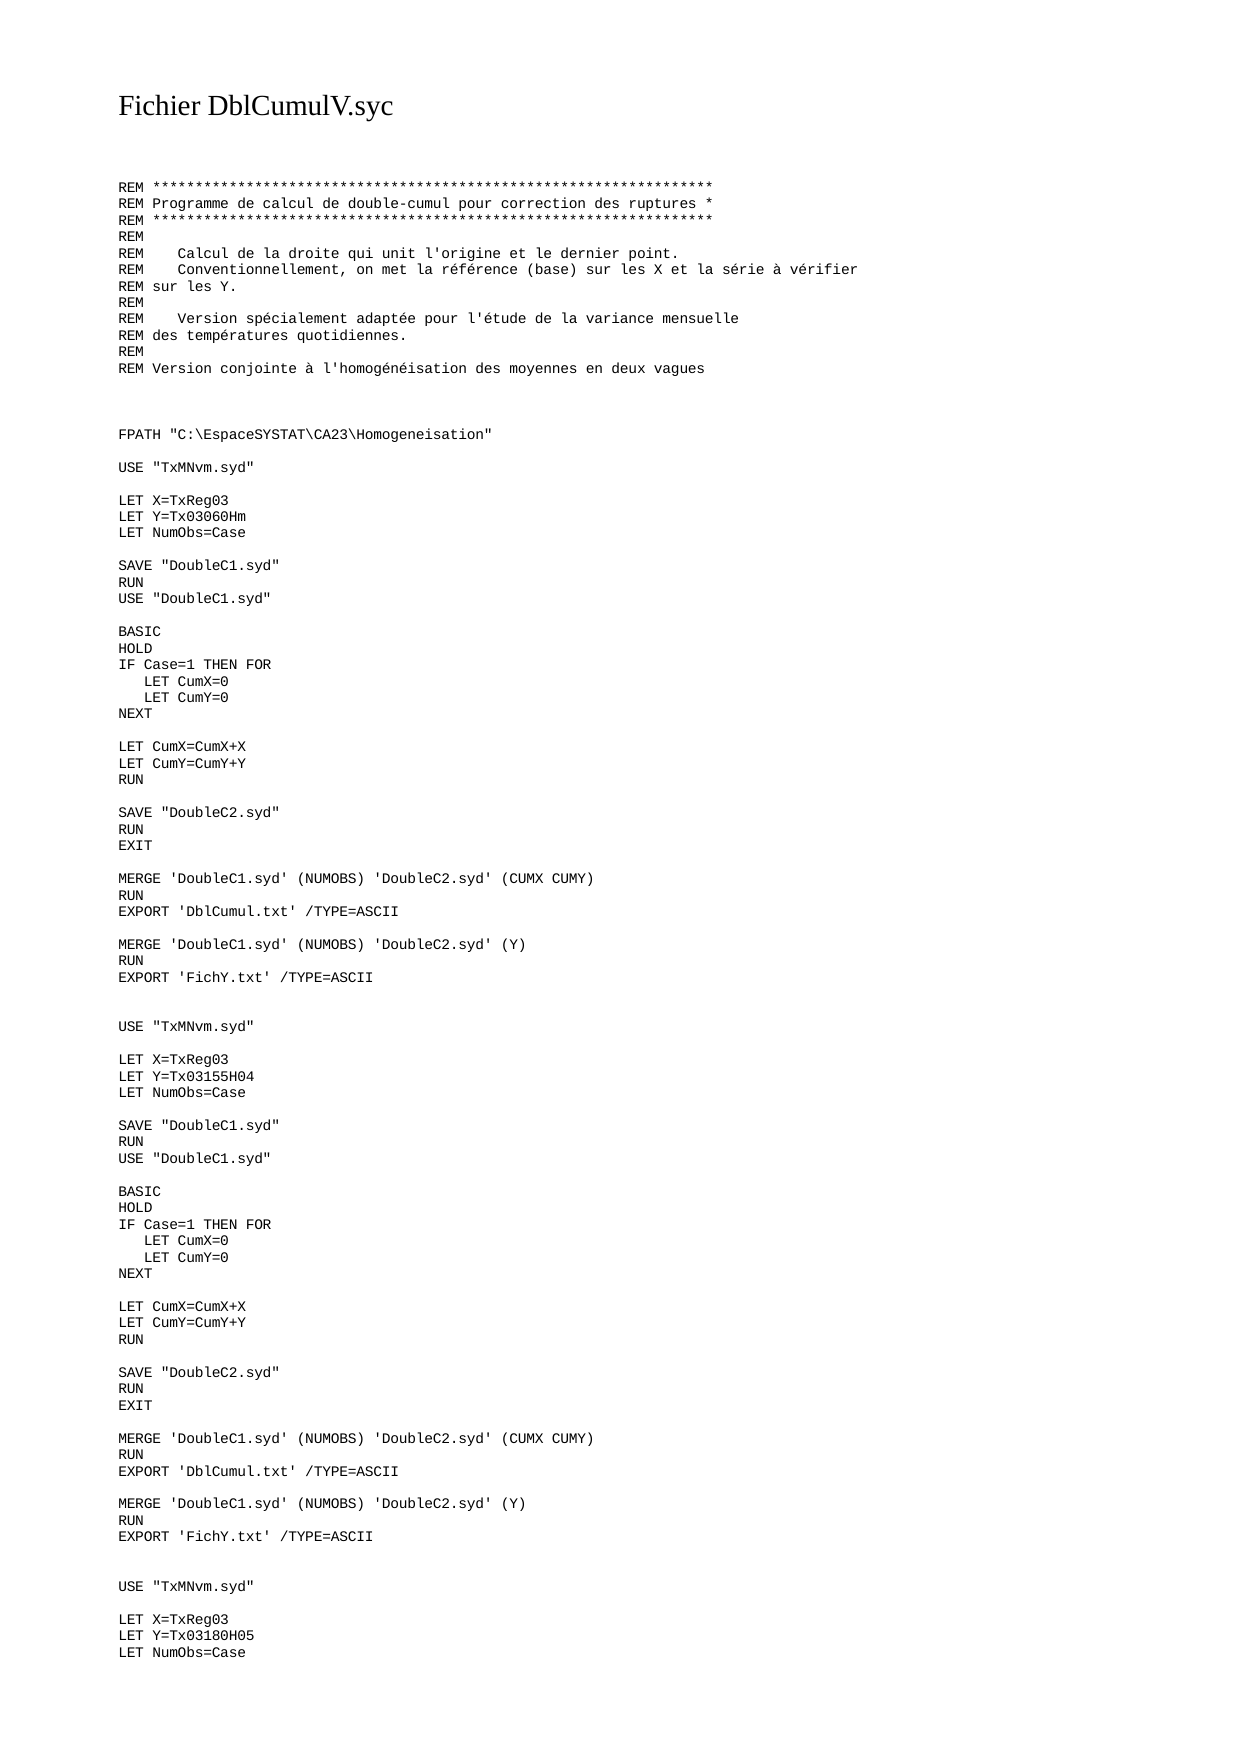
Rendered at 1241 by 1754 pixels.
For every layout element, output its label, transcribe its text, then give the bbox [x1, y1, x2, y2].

text LET Y=Tx03180H05 [118, 1628, 1122, 1645]
text REM ****************************************************************** [118, 180, 1122, 197]
text RUN [118, 1382, 1122, 1398]
text REM Version spécialement adaptée pour l'étude de la variance mensuelle [118, 312, 1122, 328]
text LET NumObs=Case [118, 526, 1122, 542]
text EXPORT 'DblCumul.txt' /TYPE=ASCII [118, 1464, 1122, 1480]
text RUN [118, 1447, 1122, 1464]
text HOLD [118, 641, 1122, 657]
text RUN [118, 1332, 1122, 1349]
text EXIT [118, 838, 1122, 855]
text SAVE "DoubleC2.syd" [118, 1365, 1122, 1382]
text EXPORT 'FichY.txt' /TYPE=ASCII [118, 1530, 1122, 1546]
text USE "TxMNvm.syd" [118, 1019, 1122, 1036]
text LET CumY=CumY+Y [118, 1316, 1122, 1332]
text REM [118, 345, 1122, 361]
text HOLD [118, 1201, 1122, 1217]
text LET X=TxReg03 [118, 1052, 1122, 1069]
text BASIC [118, 1184, 1122, 1201]
text LET X=TxReg03 [118, 1612, 1122, 1628]
text MERGE 'DoubleC1.syd' (NUMOBS) 'DoubleC2.syd' (CUMX CUMY) [118, 1431, 1122, 1447]
text REM des températures quotidiennes. [118, 328, 1122, 345]
text RUN [118, 822, 1122, 838]
text MERGE 'DoubleC1.syd' (NUMOBS) 'DoubleC2.syd' (CUMX CUMY) [118, 871, 1122, 888]
text LET CumY=CumY+Y [118, 756, 1122, 773]
text REM Conventionnellement, on met la référence (base) sur les X et la série à vérifier [118, 262, 1122, 279]
text LET CumY=0 [118, 690, 1122, 707]
text IF Case=1 THEN FOR [118, 1217, 1122, 1233]
text Fichier DblCumulV.syc [118, 88, 1122, 122]
text LET CumX=CumX+X [118, 1299, 1122, 1316]
text LET NumObs=Case [118, 1645, 1122, 1661]
text BASIC [118, 624, 1122, 641]
text USE "TxMNvm.syd" [118, 1579, 1122, 1596]
text LET Y=Tx03060Hm [118, 509, 1122, 526]
text LET X=TxReg03 [118, 493, 1122, 509]
text NEXT [118, 1266, 1122, 1283]
text REM sur les Y. [118, 279, 1122, 295]
text EXPORT 'FichY.txt' /TYPE=ASCII [118, 970, 1122, 987]
text RUN [118, 575, 1122, 592]
text RUN [118, 954, 1122, 970]
text REM ****************************************************************** [118, 213, 1122, 229]
text USE "DoubleC1.syd" [118, 592, 1122, 608]
text FPATH "C:\EspaceSYSTAT\CA23\Homogeneisation" [118, 427, 1122, 443]
text LET CumX=CumX+X [118, 740, 1122, 756]
text RUN [118, 888, 1122, 904]
text MERGE 'DoubleC1.syd' (NUMOBS) 'DoubleC2.syd' (Y) [118, 937, 1122, 954]
text SAVE "DoubleC2.syd" [118, 806, 1122, 822]
text IF Case=1 THEN FOR [118, 657, 1122, 674]
text SAVE "DoubleC1.syd" [118, 559, 1122, 575]
text RUN [118, 1513, 1122, 1530]
text LET CumX=0 [118, 674, 1122, 690]
text RUN [118, 773, 1122, 789]
text EXIT [118, 1398, 1122, 1414]
text REM Calcul de la droite qui unit l'origine et le dernier point. [118, 246, 1122, 262]
text LET CumY=0 [118, 1250, 1122, 1266]
text REM [118, 295, 1122, 312]
text LET CumX=0 [118, 1233, 1122, 1250]
text REM Programme de calcul de double-cumul pour correction des ruptures * [118, 197, 1122, 213]
text LET NumObs=Case [118, 1085, 1122, 1102]
text RUN [118, 1135, 1122, 1151]
text REM [118, 229, 1122, 246]
text NEXT [118, 707, 1122, 723]
text MERGE 'DoubleC1.syd' (NUMOBS) 'DoubleC2.syd' (Y) [118, 1497, 1122, 1513]
text USE "DoubleC1.syd" [118, 1151, 1122, 1168]
text EXPORT 'DblCumul.txt' /TYPE=ASCII [118, 904, 1122, 921]
text LET Y=Tx03155H04 [118, 1069, 1122, 1085]
text SAVE "DoubleC1.syd" [118, 1118, 1122, 1135]
text REM Version conjointe à l'homogénéisation des moyennes en deux vagues [118, 361, 1122, 378]
text USE "TxMNvm.syd" [118, 460, 1122, 476]
